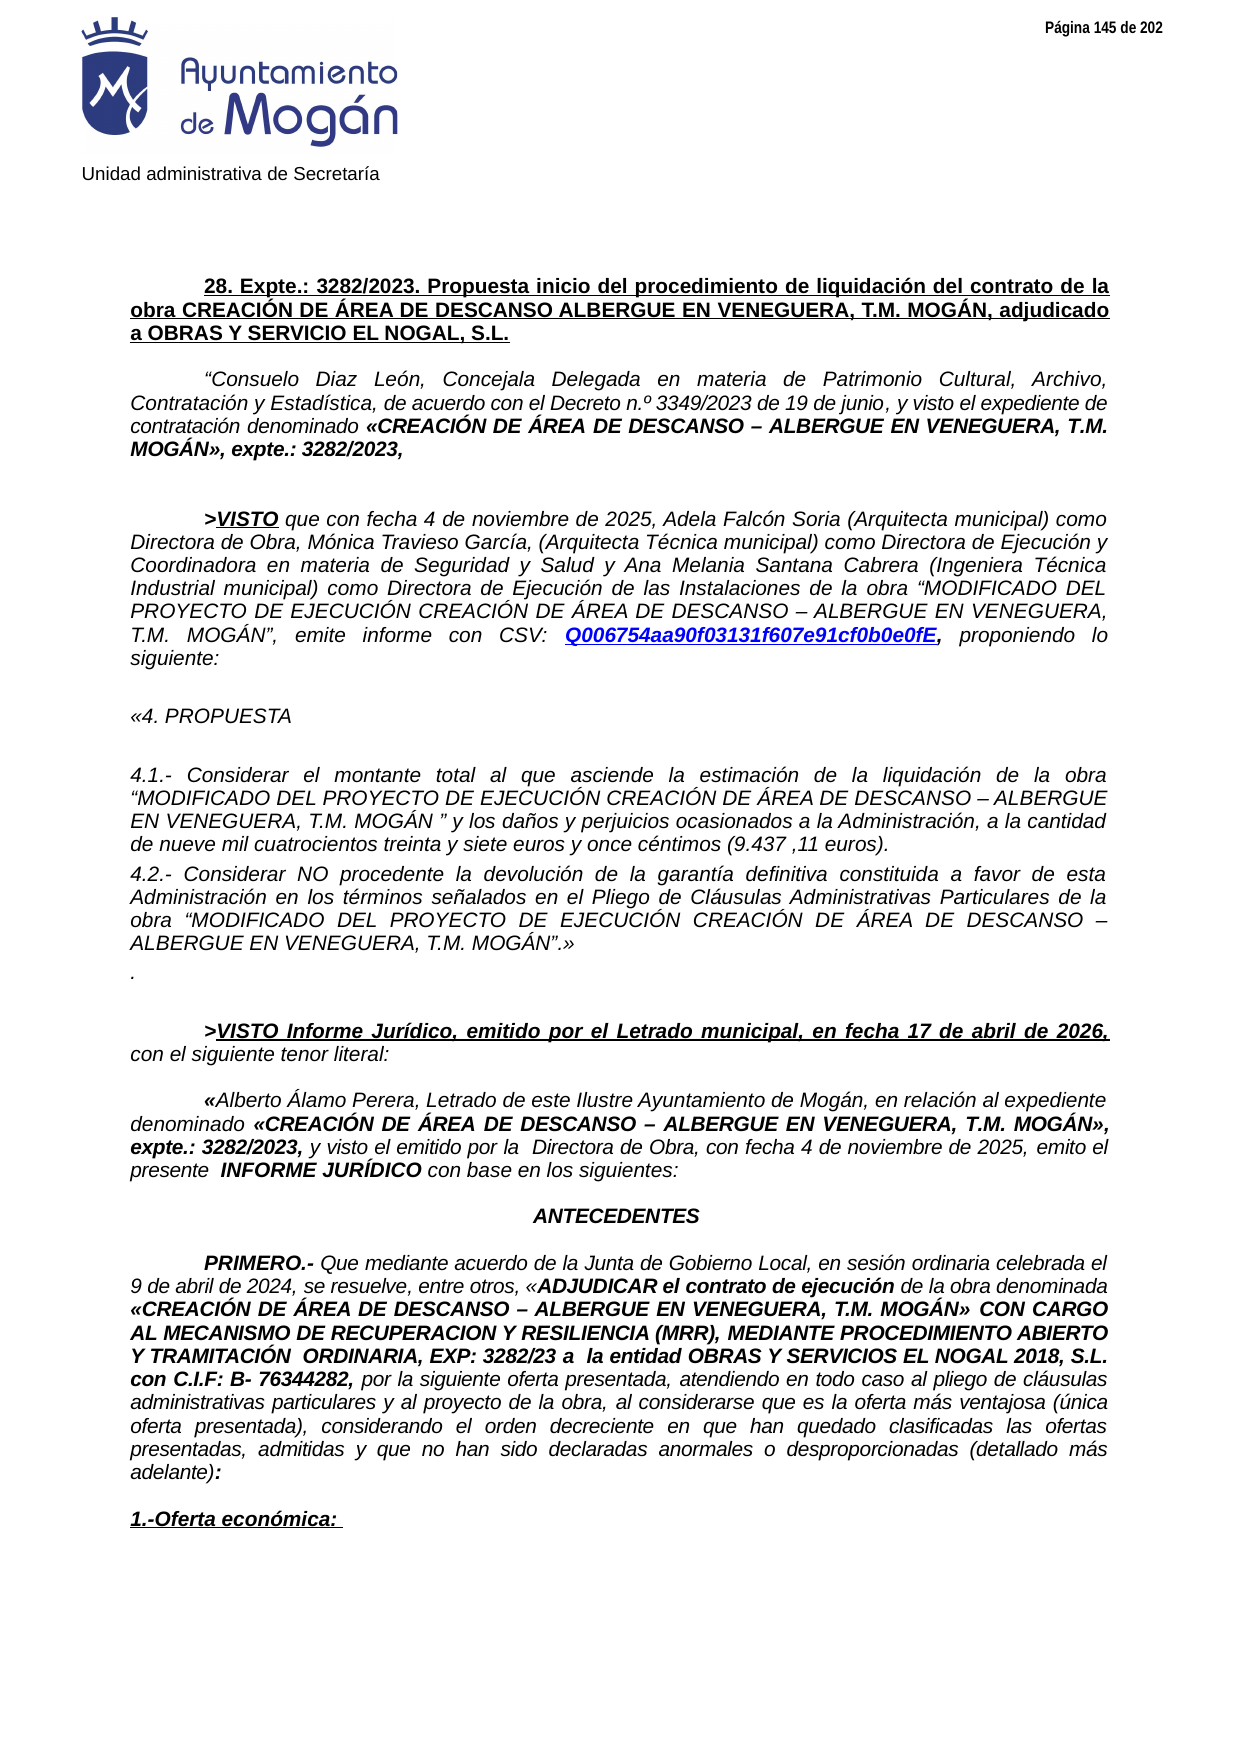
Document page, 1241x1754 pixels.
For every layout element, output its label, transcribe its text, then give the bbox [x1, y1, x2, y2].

text PRIMERO.- Que mediante acuerdo de la Junta de Gobierno Local, en sesión ordinaria celebrada el 9 de abril de 2024, se resuelve, entre otros, «ADJUDICAR el contrato de ejecución de la obra denominada «CREACIÓN DE ÁREA DE DESCANSO – ALBERGUE EN VENEGUERA, T.M. MOGÁN» CON CARGO AL MECANISMO DE RECUPERACION Y RESILIENCIA (MRR), MEDIANTE PROCEDIMIENTO ABIERTO Y TRAMITACIÓN ORDINARIA, EXP: 3282/23 a la entidad OBRAS Y SERVICIOS EL NOGAL 2018, S.L. con C.I.F: B- 76344282, por la siguiente oferta presentada, atendiendo en todo caso al pliego de cláusulas administrativas particulares y al proyecto de la obra, al considerarse que es la oferta más ventajosa (única oferta presentada), considerando el orden decreciente en que han quedado clasificadas las ofertas presentadas, admitidas y que no han sido declaradas anormales o desproporcionadas (detallado más adelante): [130, 1252, 1110, 1484]
text >VISTO Informe Jurídico, emitido por el Letrado municipal, en fecha 17 de abril de 2026, con el siguiente tenor literal: [130, 1019, 1110, 1066]
text 1.-Oferta económica: [130, 1507, 1110, 1530]
text 4.2.- Considerar NO procedente la devolución de la garantía definitiva constituida a favor de esta Administración en los términos señalados en el Pliego de Cláusulas Administrativas Particulares de la obra “MODIFICADO DEL PROYECTO DE EJECUCIÓN CREACIÓN DE ÁREA DE DESCANSO – ALBERGUE EN VENEGUERA, T.M. MOGÁN”.» [130, 862, 1110, 955]
text ANTECEDENTES [130, 1205, 1110, 1228]
text «Alberto Álamo Perera, Letrado de este Ilustre Ayuntamiento de Mogán, en relación al expediente denominado «CREACIÓN DE ÁREA DE DESCANSO – ALBERGUE EN VENEGUERA, T.M. MOGÁN», expte.: 3282/2023, y visto el emitido por la Directora de Obra, con fecha 4 de noviembre de 2025, emito el presente INFORME JURÍDICO con base en los siguientes: [130, 1089, 1110, 1182]
text . [130, 961, 1110, 984]
text “Consuelo Diaz León, Concejala Delegada en materia de Patrimonio Cultural, Archivo, Contratación y Estadística, de acuerdo con el Decreto n.º 3349/2023 de 19 de junio, y visto el expediente de contratación denominado «CREACIÓN DE ÁREA DE DESCANSO – ALBERGUE EN VENEGUERA, T.M. MOGÁN», expte.: 3282/2023, [130, 368, 1110, 461]
text 4.1.- Considerar el montante total al que asciende la estimación de la liquidación de la obra “MODIFICADO DEL PROYECTO DE EJECUCIÓN CREACIÓN DE ÁREA DE DESCANSO – ALBERGUE EN VENEGUERA, T.M. MOGÁN ” y los daños y perjuicios ocasionados a la Administración, a la cantidad de nueve mil cuatrocientos treinta y siete euros y once céntimos (9.437 ,11 euros). [130, 763, 1110, 856]
text «4. PROPUESTA [130, 705, 1110, 728]
picture [81, 17, 398, 153]
text >VISTO que con fecha 4 de noviembre de 2025, Adela Falcón Soria (Arquitecta municipal) como Directora de Obra, Mónica Travieso García, (Arquitecta Técnica municipal) como Directora de Ejecución y Coordinadora en materia de Seguridad y Salud y Ana Melania Santana Cabrera (Ingeniera Técnica Industrial municipal) como Directora de Ejecución de las Instalaciones de la obra “MODIFICADO DEL PROYECTO DE EJECUCIÓN CREACIÓN DE ÁREA DE DESCANSO – ALBERGUE EN VENEGUERA, T.M. MOGÁN”, emite informe con CSV: Q006754aa90f03131f607e91cf0b0e0fE, proponiendo lo siguiente: [130, 507, 1110, 670]
text a OBRAS Y SERVICIO EL NOGAL, S.L. [130, 319, 1110, 344]
text 28. Expte.: 3282/2023. Propuesta inicio del procedimiento de liquidación del contrato de la obra CREACIÓN DE ÁREA DE DESCANSO ALBERGUE EN VENEGUERA, T.M. MOGÁN, adjudicado [130, 275, 1110, 318]
